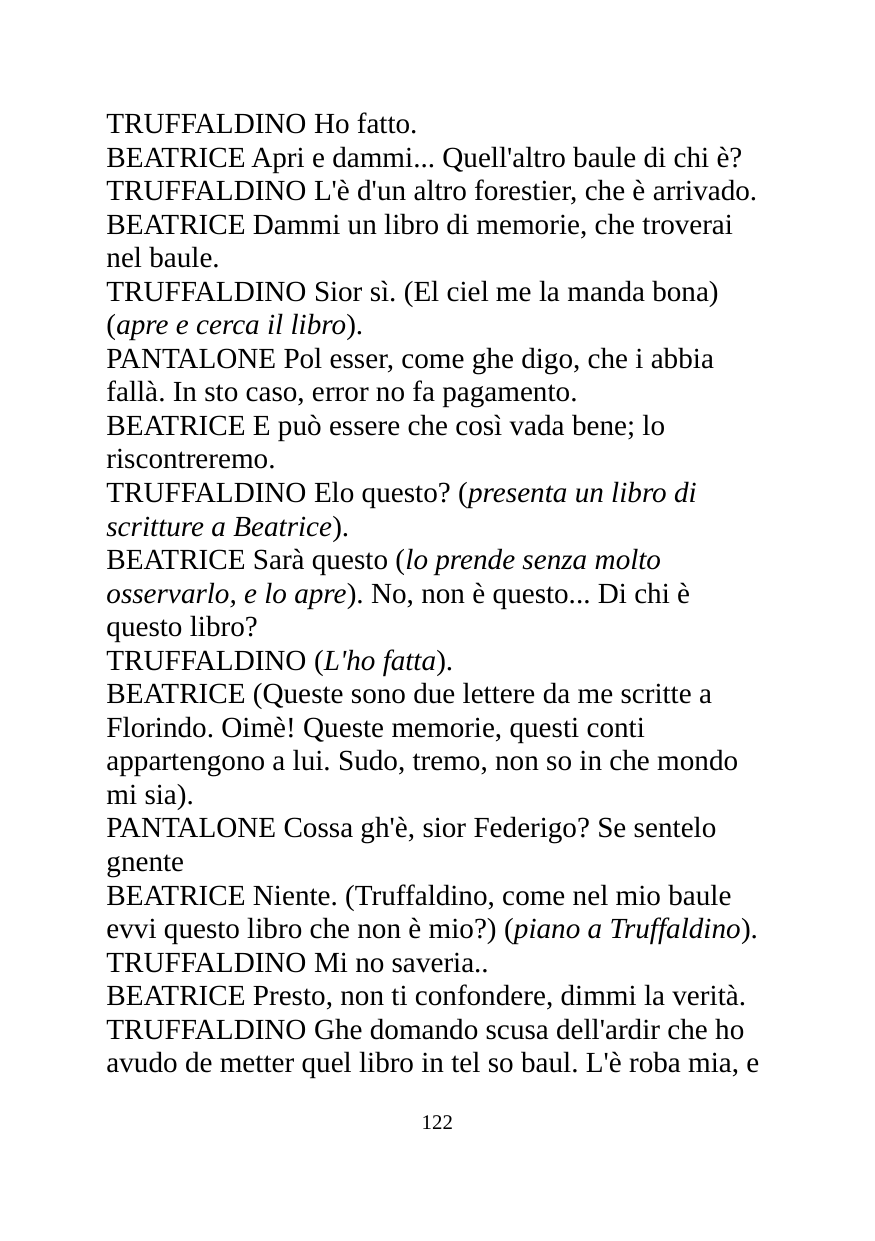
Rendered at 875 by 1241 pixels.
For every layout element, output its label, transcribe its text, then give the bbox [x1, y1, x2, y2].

text TRUFFALDINO Ghe domando scusa dell'ardir che ho avudo de metter quel libro in tel so baul. L'è roba mia, e [106, 1012, 768, 1079]
text BEATRICE E può essere che così vada bene; lo riscontreremo. [106, 408, 768, 475]
text BEATRICE Niente. (Truffaldino, come nel mio baule evvi questo libro che non è mio?) (piano a Truffaldino). [106, 878, 768, 945]
text TRUFFALDINO Sior sì. (El ciel me la manda bona) (apre e cerca il libro). [106, 274, 768, 341]
text TRUFFALDINO (L'ho fatta). [106, 643, 768, 676]
text PANTALONE Cossa gh'è, sior Federigo? Se sentelo gnente [106, 811, 768, 878]
text BEATRICE Apri e dammi... Quell'altro baule di chi è? [106, 140, 768, 173]
text PANTALONE Pol esser, come ghe digo, che i abbia fallà. In sto caso, error no fa pagamento. [106, 341, 768, 408]
text TRUFFALDINO Elo questo? (presenta un libro di scritture a Beatrice). [106, 475, 768, 542]
text TRUFFALDINO Ho fatto. [106, 106, 768, 140]
text BEATRICE Sarà questo (lo prende senza molto osservarlo, e lo apre). No, non è questo... Di chi è questo libro? [106, 542, 768, 643]
text BEATRICE (Queste sono due lettere da me scritte a Florindo. Oimè! Queste memorie, questi conti appartengono a lui. Sudo, tremo, non so in che mondo mi sia). [106, 676, 768, 811]
text BEATRICE Dammi un libro di memorie, che troverai nel baule. [106, 207, 768, 274]
text BEATRICE Presto, non ti confondere, dimmi la verità. [106, 978, 768, 1012]
text TRUFFALDINO Mi no saveria.. [106, 945, 768, 978]
text TRUFFALDINO L'è d'un altro forestier, che è arrivado. [106, 173, 768, 207]
